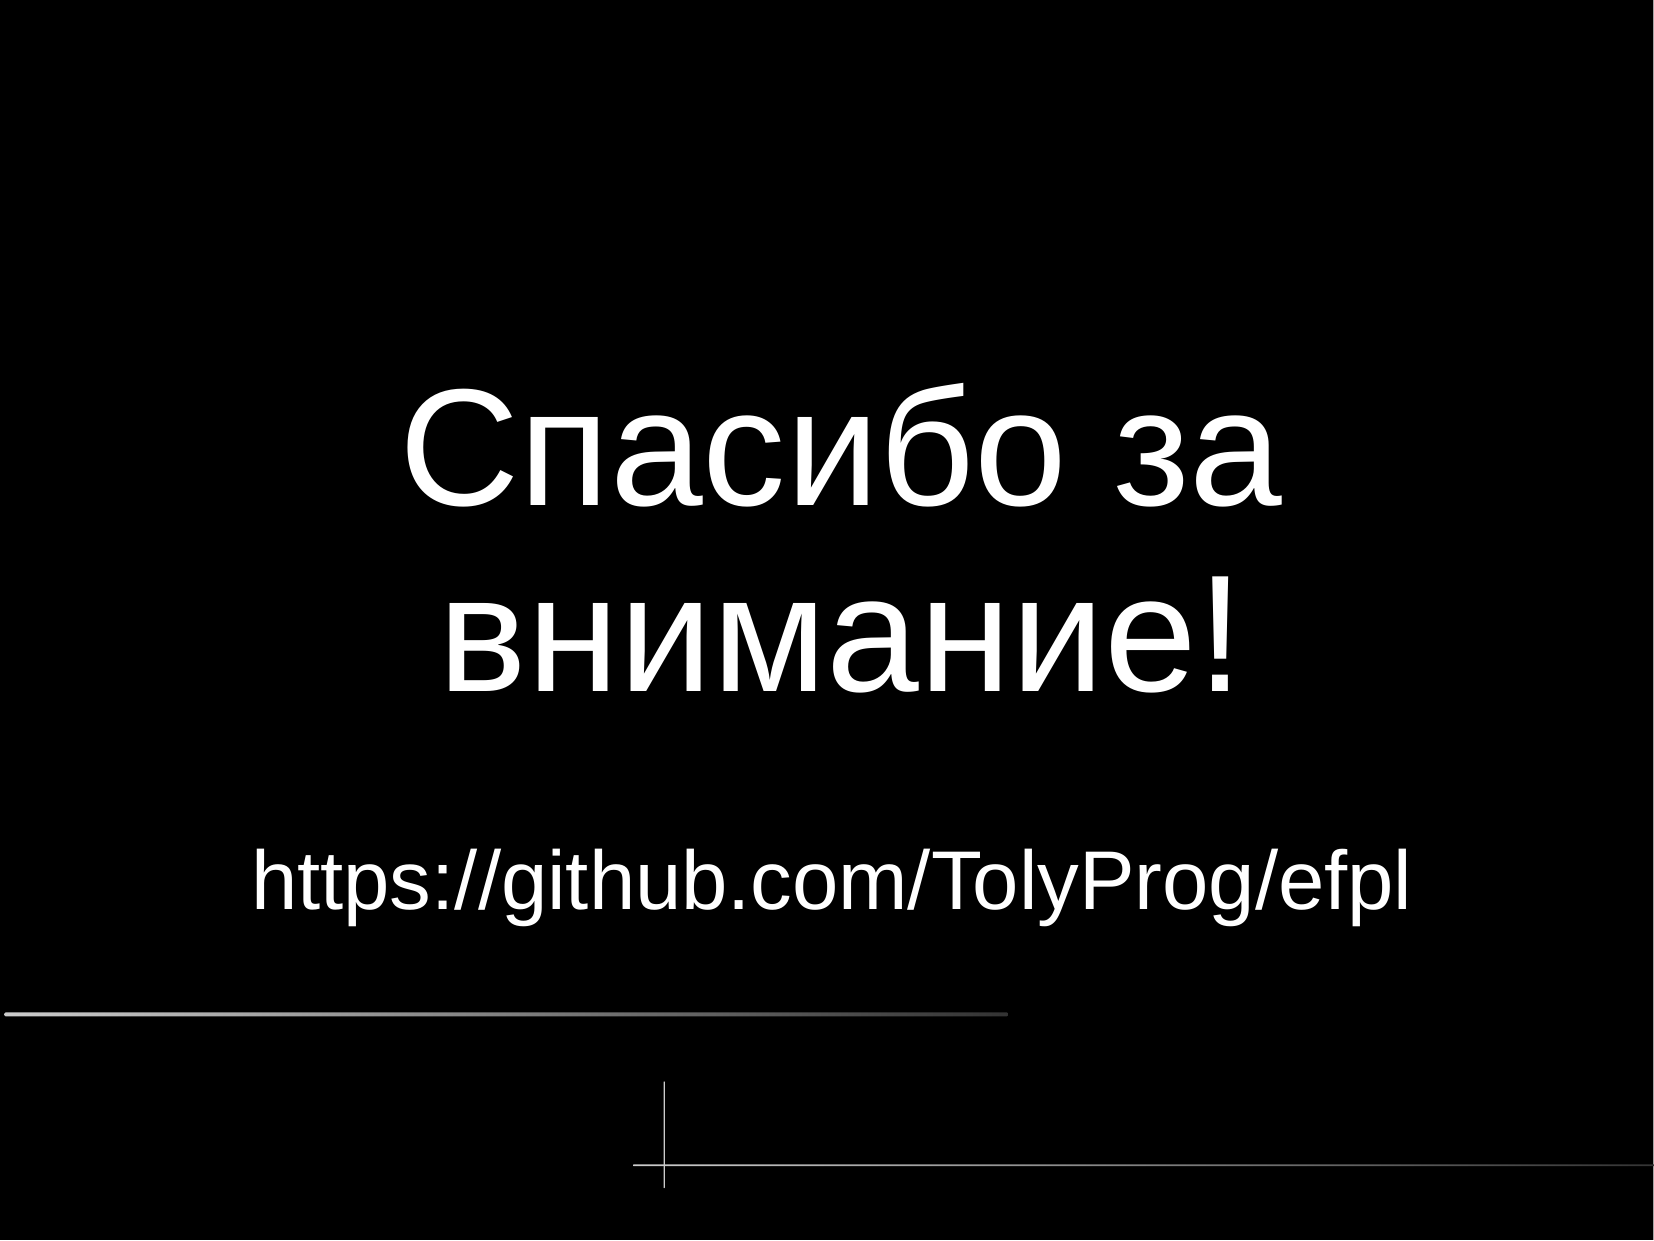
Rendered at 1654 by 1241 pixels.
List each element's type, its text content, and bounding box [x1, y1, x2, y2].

list Спасибо за внимание! [236, 354, 1447, 826]
text_box https://github.com/TolyProg/efpl [236, 826, 1625, 1028]
